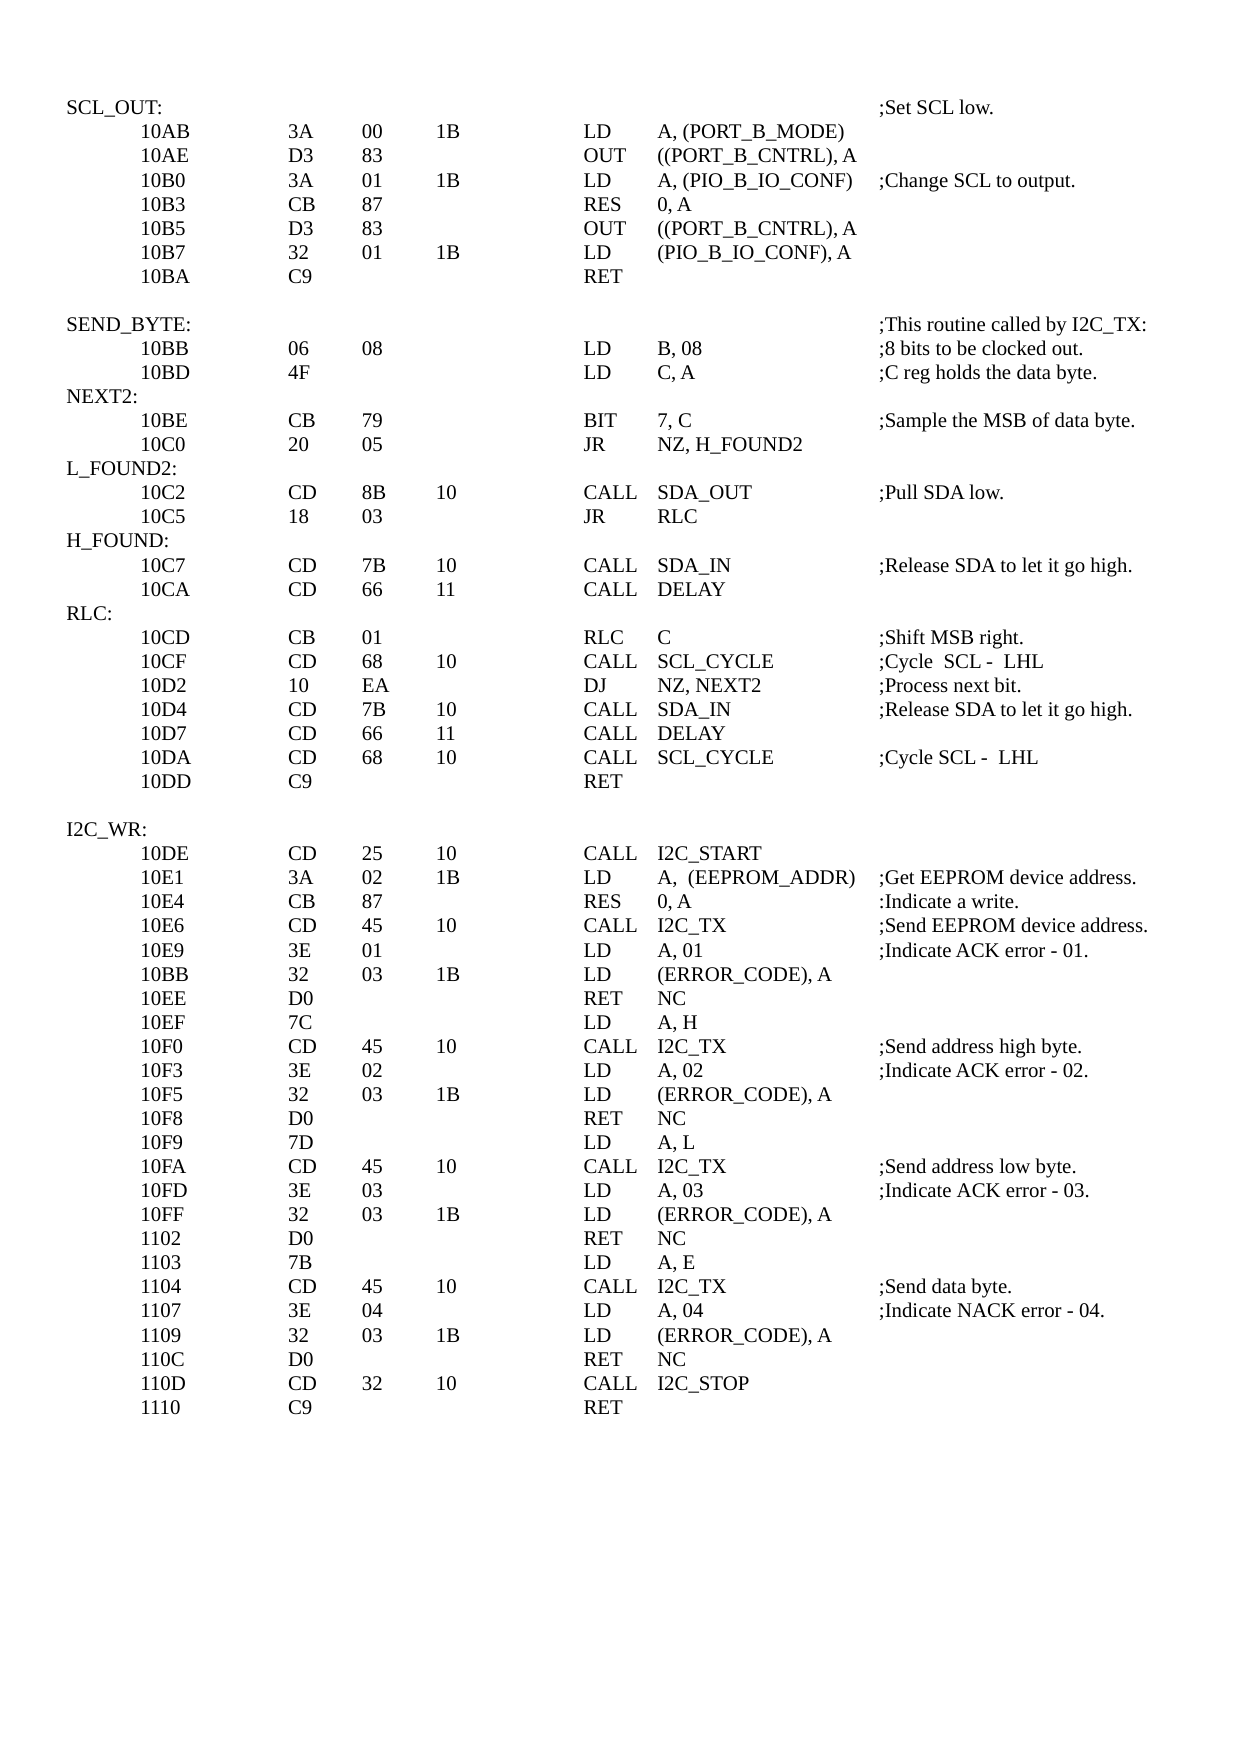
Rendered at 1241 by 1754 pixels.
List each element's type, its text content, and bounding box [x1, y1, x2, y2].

text 1107 3E 04 LD A, 04 ;Indicate NACK error - 04. [66, 1298, 1172, 1322]
text 10B0 3A 01 1B LD A, (PIO_B_IO_CONF) ;Change SCL to output. [66, 167, 1172, 192]
text 10CF CD 68 10 CALL SCL_CYCLE ;Cycle SCL - LHL [66, 649, 1172, 673]
text 10C0 20 05 JR NZ, H_FOUND2 [66, 432, 1172, 456]
text 10AB 3A 00 1B LD A, (PORT_B_MODE) [66, 119, 1172, 143]
text 10C5 18 03 JR RLC [66, 504, 1172, 528]
text 10AE D3 83 OUT ((PORT_B_CNTRL), A [66, 143, 1172, 167]
text 1109 32 03 1B LD (ERROR_CODE), A [66, 1322, 1172, 1347]
text 10C7 CD 7B 10 CALL SDA_IN ;Release SDA to let it go high. [66, 552, 1172, 577]
text 10FF 32 03 1B LD (ERROR_CODE), A [66, 1202, 1172, 1226]
text 10BE CB 79 BIT 7, C ;Sample the MSB of data byte. [66, 408, 1172, 432]
text 10DE CD 25 10 CALL I2C_START [66, 841, 1172, 865]
text 10DD C9 RET [66, 769, 1172, 793]
text 10DA CD 68 10 CALL SCL_CYCLE ;Cycle SCL - LHL [66, 745, 1172, 769]
text 1103 7B LD A, E [66, 1250, 1172, 1274]
text 10BD 4F LD C, A ;C reg holds the data byte. [66, 360, 1172, 384]
text 10F9 7D LD A, L [66, 1130, 1172, 1154]
text 10F5 32 03 1B LD (ERROR_CODE), A [66, 1082, 1172, 1106]
text RLC: [66, 601, 1172, 625]
text 10CD CB 01 RLC C ;Shift MSB right. [66, 625, 1172, 649]
text 110C D0 RET NC [66, 1347, 1172, 1371]
text 10E9 3E 01 LD A, 01 ;Indicate ACK error - 01. [66, 937, 1172, 962]
text 10B7 32 01 1B LD (PIO_B_IO_CONF), A [66, 240, 1172, 264]
text 10BA C9 RET [66, 264, 1172, 288]
text 10D4 CD 7B 10 CALL SDA_IN ;Release SDA to let it go high. [66, 697, 1172, 721]
text 1102 D0 RET NC [66, 1226, 1172, 1250]
text 10F0 CD 45 10 CALL I2C_TX ;Send address high byte. [66, 1034, 1172, 1058]
text 1104 CD 45 10 CALL I2C_TX ;Send data byte. [66, 1274, 1172, 1298]
text 10B3 CB 87 RES 0, A [66, 192, 1172, 216]
text 10D2 10 EA DJ NZ, NEXT2 ;Process next bit. [66, 673, 1172, 697]
text 10BB 32 03 1B LD (ERROR_CODE), A [66, 962, 1172, 986]
text SCL_OUT: ;Set SCL low. [66, 95, 1172, 119]
text 10E6 CD 45 10 CALL I2C_TX ;Send EEPROM device address. [66, 913, 1172, 937]
text SEND_BYTE: ;This routine called by I2C_TX: [66, 312, 1172, 336]
text 10B5 D3 83 OUT ((PORT_B_CNTRL), A [66, 216, 1172, 240]
text 10F8 D0 RET NC [66, 1106, 1172, 1130]
text 1110 C9 RET [66, 1395, 1172, 1419]
text 110D CD 32 10 CALL I2C_STOP [66, 1371, 1172, 1395]
text 10BB 06 08 LD B, 08 ;8 bits to be clocked out. [66, 336, 1172, 360]
text 10D7 CD 66 11 CALL DELAY [66, 721, 1172, 745]
text 10E4 CB 87 RES 0, A :Indicate a write. [66, 889, 1172, 913]
text L_FOUND2: [66, 456, 1172, 480]
text 10FD 3E 03 LD A, 03 ;Indicate ACK error - 03. [66, 1178, 1172, 1202]
text 10CA CD 66 11 CALL DELAY [66, 577, 1172, 601]
text 10FA CD 45 10 CALL I2C_TX ;Send address low byte. [66, 1154, 1172, 1178]
text 10EE D0 RET NC [66, 986, 1172, 1010]
text H_FOUND: [66, 528, 1172, 552]
text 10EF 7C LD A, H [66, 1010, 1172, 1034]
text 10F3 3E 02 LD A, 02 ;Indicate ACK error - 02. [66, 1058, 1172, 1082]
text 10C2 CD 8B 10 CALL SDA_OUT ;Pull SDA low. [66, 480, 1172, 504]
text I2C_WR: [66, 817, 1172, 841]
text 10E1 3A 02 1B LD A, (EEPROM_ADDR) ;Get EEPROM device address. [66, 865, 1172, 889]
text NEXT2: [66, 384, 1172, 408]
